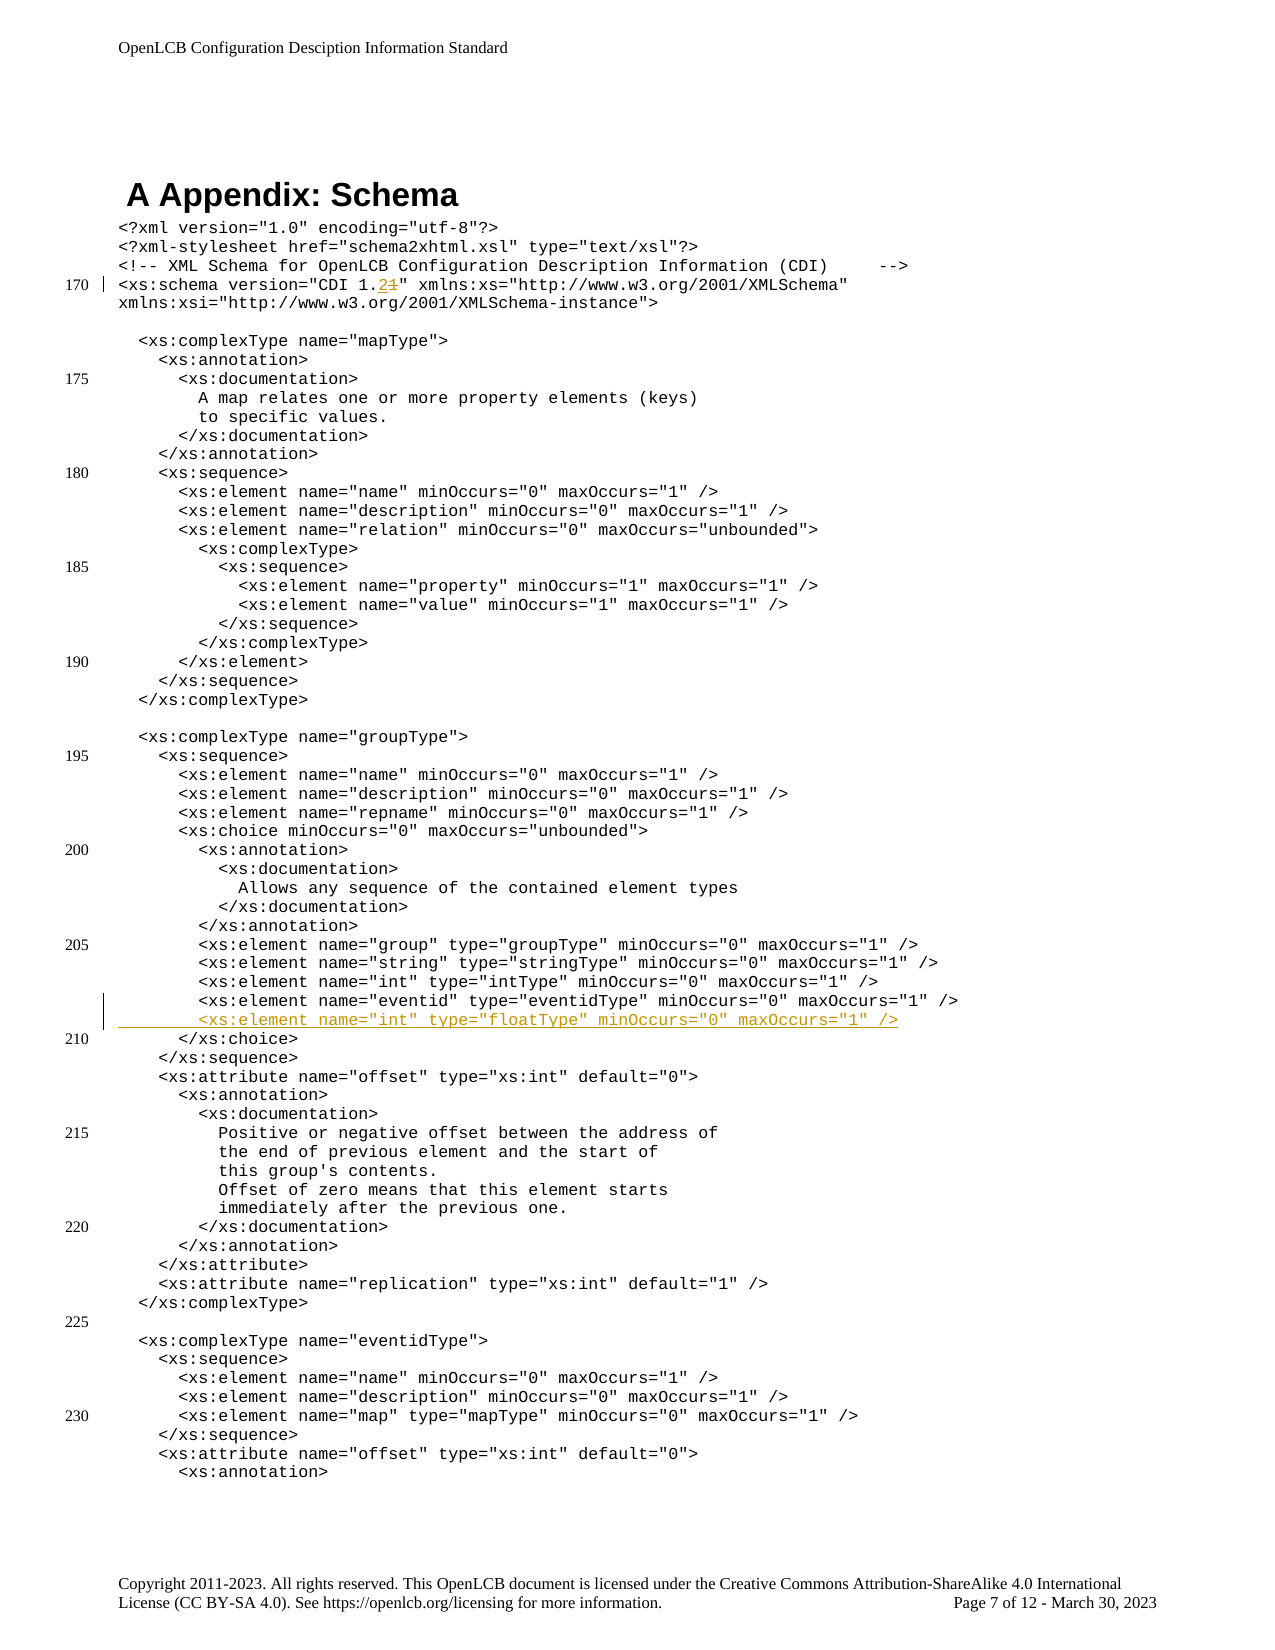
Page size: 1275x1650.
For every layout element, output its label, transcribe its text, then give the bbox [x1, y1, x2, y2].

text <xs:attribute name="offset" type="xs:int" default="0"> [118, 1445, 1157, 1464]
text </xs:complexType> [118, 1294, 1157, 1313]
text <xs:choice minOccurs="0" maxOccurs="unbounded"> [118, 823, 1157, 842]
text </xs:complexType> [118, 634, 1157, 653]
text to specific values. [118, 408, 1157, 427]
text <xs:annotation> [118, 352, 1157, 371]
text <xs:complexType name="groupType"> [118, 729, 1157, 748]
text <xs:element name="description" minOccurs="0" maxOccurs="1" /> [118, 1389, 1157, 1407]
text </xs:choice> [118, 1030, 1157, 1049]
text <xs:documentation> [118, 371, 1157, 389]
text Offset of zero means that this element starts [118, 1181, 1157, 1200]
text </xs:sequence> [118, 1049, 1157, 1068]
text <xs:sequence> [118, 748, 1157, 766]
text <xs:element name="description" minOccurs="0" maxOccurs="1" /> [118, 785, 1157, 804]
text </xs:documentation> [118, 898, 1157, 917]
text </xs:element> [118, 653, 1157, 672]
text </xs:sequence> [118, 672, 1157, 691]
text </xs:sequence> [118, 616, 1157, 634]
text <xs:element name="string" type="stringType" minOccurs="0" maxOccurs="1" /> [118, 955, 1157, 974]
text <xs:element name="group" type="groupType" minOccurs="0" maxOccurs="1" /> [118, 936, 1157, 955]
text <xs:sequence> [118, 465, 1157, 484]
text </xs:annotation> [118, 446, 1157, 465]
text <xs:element name="relation" minOccurs="0" maxOccurs="unbounded"> [118, 521, 1157, 540]
text <?xml version="1.0" encoding="utf-8"?> [118, 220, 1157, 238]
text <xs:schema version="CDI 1.2" xmlns:xs="http://www.w3.org/2001/XMLSchema" xmlns:xsi="http://www.w3.org/2001/XMLSchema-instance"> [118, 276, 1157, 314]
text <xs:annotation> [118, 1464, 1157, 1483]
text <xs:complexType> [118, 540, 1157, 559]
text </xs:sequence> [118, 1426, 1157, 1445]
text Allows any sequence of the contained element types [118, 879, 1157, 898]
text <!-- XML Schema for OpenLCB Configuration Description Information (CDI) --> [118, 257, 1157, 276]
text <xs:annotation> [118, 1087, 1157, 1106]
text <xs:element name="repname" minOccurs="0" maxOccurs="1" /> [118, 804, 1157, 823]
text the end of previous element and the start of [118, 1143, 1157, 1162]
text </xs:documentation> [118, 427, 1157, 446]
text <xs:documentation> [118, 861, 1157, 879]
text immediately after the previous one. [118, 1200, 1157, 1219]
text <xs:element name="eventid" type="eventidType" minOccurs="0" maxOccurs="1" /> [118, 993, 1157, 1012]
text <xs:element name="name" minOccurs="0" maxOccurs="1" /> [118, 484, 1157, 502]
text </xs:complexType> [118, 691, 1157, 710]
text this group's contents. [118, 1162, 1157, 1181]
text <xs:complexType name="mapType"> [118, 333, 1157, 352]
text <xs:element name="name" minOccurs="0" maxOccurs="1" /> [118, 1370, 1157, 1389]
text <xs:element name="int" type="floatType" minOccurs="0" maxOccurs="1" /> [118, 1012, 1157, 1030]
text <xs:element name="value" minOccurs="1" maxOccurs="1" /> [118, 597, 1157, 616]
text </xs:annotation> [118, 917, 1157, 936]
text <xs:complexType name="eventidType"> [118, 1332, 1157, 1351]
text </xs:documentation> [118, 1219, 1157, 1238]
text Positive or negative offset between the address of [118, 1125, 1157, 1143]
text A map relates one or more property elements (keys) [118, 389, 1157, 408]
text <?xml-stylesheet href="schema2xhtml.xsl" type="text/xsl"?> [118, 238, 1157, 257]
text <xs:documentation> [118, 1106, 1157, 1125]
text <xs:annotation> [118, 842, 1157, 861]
text <xs:element name="map" type="mapType" minOccurs="0" maxOccurs="1" /> [118, 1407, 1157, 1426]
text <xs:sequence> [118, 1351, 1157, 1370]
text </xs:attribute> [118, 1257, 1157, 1276]
text <xs:attribute name="replication" type="xs:int" default="1" /> [118, 1276, 1157, 1294]
text <xs:element name="int" type="intType" minOccurs="0" maxOccurs="1" /> [118, 974, 1157, 993]
text </xs:annotation> [118, 1238, 1157, 1257]
text <xs:element name="name" minOccurs="0" maxOccurs="1" /> [118, 766, 1157, 785]
text <xs:element name="property" minOccurs="1" maxOccurs="1" /> [118, 578, 1157, 597]
text <xs:attribute name="offset" type="xs:int" default="0"> [118, 1068, 1157, 1087]
subtitle Appendix: Schema [118, 175, 1157, 213]
text <xs:element name="description" minOccurs="0" maxOccurs="1" /> [118, 502, 1157, 521]
text <xs:sequence> [118, 559, 1157, 578]
